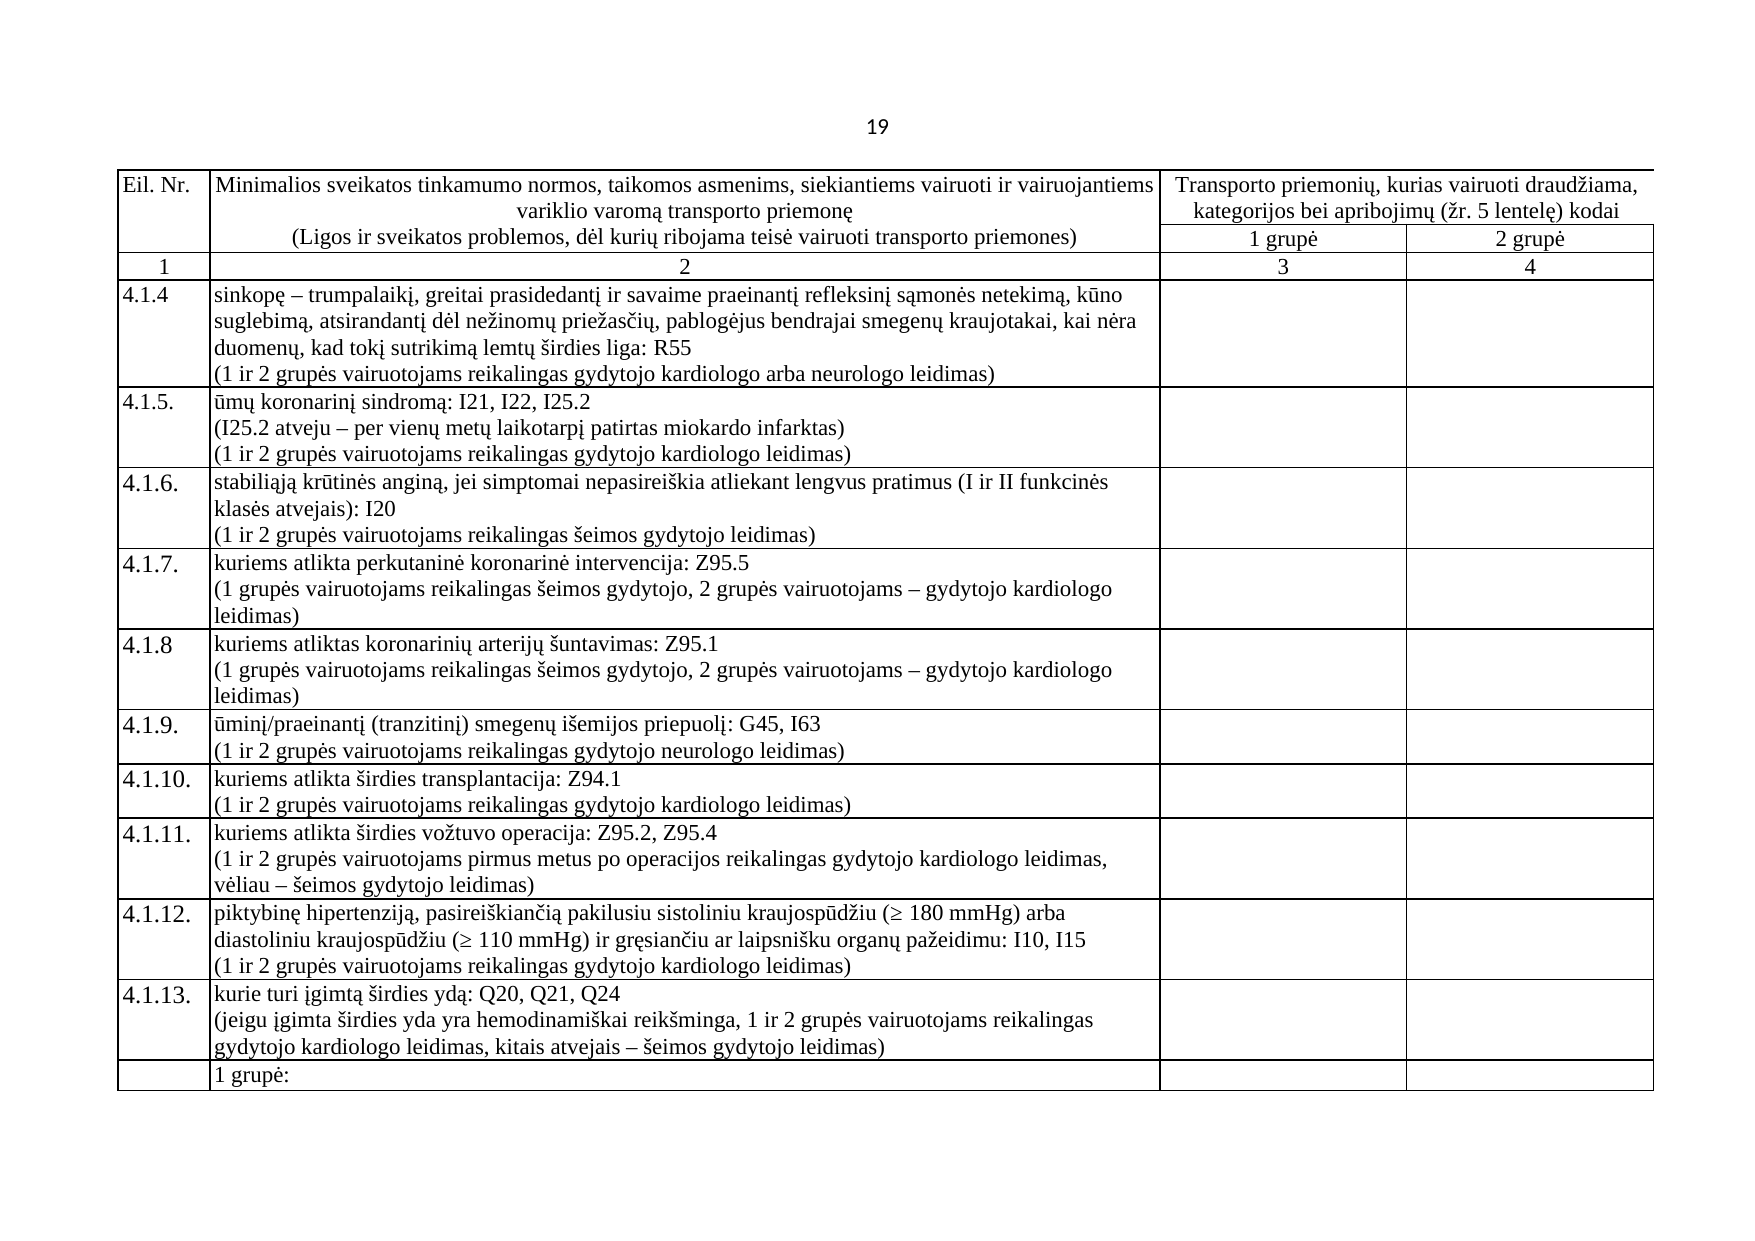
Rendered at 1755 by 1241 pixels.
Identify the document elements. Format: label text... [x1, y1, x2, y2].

table_cell 4.1.8 [119, 630, 209, 709]
table_cell stabiliąją krūtinės anginą, jei simptomai nepasireiškia atliekant lengvus pratimus (I ir II funkcinės klasės atvejais): I20 (1 ir 2 grupės vairuotojams reikalingas šeimos gydytojo leidimas) [211, 468, 1159, 547]
table_cell [1161, 630, 1406, 709]
table_cell 1 grupė [1161, 225, 1406, 251]
table_cell 4.1.10. [119, 765, 209, 817]
table_cell [119, 1061, 209, 1089]
table_cell [1161, 468, 1406, 547]
table_cell [1407, 819, 1653, 898]
table_cell kuriems atlikta širdies transplantacija: Z94.1 (1 ir 2 grupės vairuotojams reikalingas gydytojo kardiologo leidimas) [211, 765, 1159, 817]
table_cell 2 grupė [1407, 225, 1653, 251]
table_cell ūmų koronarinį sindromą: I21, I22, I25.2 (I25.2 atveju – per vienų metų laikotarpį patirtas miokardo infarktas) (1 ir 2 grupės vairuotojams reikalingas gydytojo kardiologo leidimas) [211, 388, 1159, 467]
table_cell kurie turi įgimtą širdies ydą: Q20, Q21, Q24 (jeigu įgimta širdies yda yra hemodinamiškai reikšminga, 1 ir 2 grupės vairuotojams reikalingas gydytojo kardiologo leidimas, kitais atvejais – šeimos gydytojo leidimas) [211, 980, 1159, 1059]
table_cell [1407, 980, 1653, 1059]
table_cell [1161, 980, 1406, 1059]
table_cell [1407, 549, 1653, 628]
table_cell kuriems atliktas koronarinių arterijų šuntavimas: Z95.1 (1 grupės vairuotojams reikalingas šeimos gydytojo, 2 grupės vairuotojams – gydytojo kardiologo leidimas) [211, 630, 1159, 709]
table_cell [1407, 900, 1653, 978]
table_cell [1161, 549, 1406, 628]
table_cell 1 grupė: [211, 1061, 1159, 1089]
table_cell 1 [119, 253, 209, 279]
table_cell [1161, 765, 1406, 817]
table_cell 4.1.9. [119, 710, 209, 763]
table_cell 4.1.6. [119, 468, 209, 547]
table_cell [1161, 900, 1406, 978]
table_cell 4.1.12. [119, 900, 209, 978]
table_cell 4.1.4 [119, 281, 209, 386]
table_cell 4 [1407, 253, 1653, 279]
table_header Transporto priemonių, kurias vairuoti draudžiama, kategorijos bei apribojimų (žr. 5 lentelę) kodai [1161, 171, 1653, 223]
table_header Minimalios sveikatos tinkamumo normos, taikomos asmenims, siekiantiems vairuoti ir vairuojantiems variklio varomą transporto priemonę (Ligos ir sveikatos problemos, dėl kurių ribojama teisė vairuoti transporto priemones) [211, 171, 1159, 251]
table_cell 3 [1161, 253, 1406, 279]
table_header Eil. Nr. [119, 171, 209, 251]
table_cell [1407, 765, 1653, 817]
table_cell [1407, 630, 1653, 709]
table_cell [1161, 388, 1406, 467]
table_cell [1161, 281, 1406, 386]
table_cell [1161, 1061, 1406, 1089]
table_cell [1407, 388, 1653, 467]
table_cell kuriems atlikta širdies vožtuvo operacija: Z95.2, Z95.4 (1 ir 2 grupės vairuotojams pirmus metus po operacijos reikalingas gydytojo kardiologo leidimas, vėliau – šeimos gydytojo leidimas) [211, 819, 1159, 898]
table_cell [1407, 468, 1653, 547]
table_cell [1407, 281, 1653, 386]
table_cell 4.1.5. [119, 388, 209, 467]
table_cell [1161, 819, 1406, 898]
table_cell ūminį/praeinantį (tranzitinį) smegenų išemijos priepuolį: G45, I63 (1 ir 2 grupės vairuotojams reikalingas gydytojo neurologo leidimas) [211, 710, 1159, 763]
table_cell [1407, 710, 1653, 763]
table_cell piktybinę hipertenziją, pasireiškiančią pakilusiu sistoliniu kraujospūdžiu (≥ 180 mmHg) arba diastoliniu kraujospūdžiu (≥ 110 mmHg) ir gręsiančiu ar laipsnišku organų pažeidimu: I10, I15 (1 ir 2 grupės vairuotojams reikalingas gydytojo kardiologo leidimas) [211, 900, 1159, 978]
table_cell 4.1.11. [119, 819, 209, 898]
table_cell sinkopę – trumpalaikį, greitai prasidedantį ir savaime praeinantį refleksinį sąmonės netekimą, kūno suglebimą, atsirandantį dėl nežinomų priežasčių, pablogėjus bendrajai smegenų kraujotakai, kai nėra duomenų, kad tokį sutrikimą lemtų širdies liga: R55 (1 ir 2 grupės vairuotojams reikalingas gydytojo kardiologo arba neurologo leidimas) [211, 281, 1159, 386]
table_cell [1161, 710, 1406, 763]
table_cell 2 [211, 253, 1159, 279]
table_cell kuriems atlikta perkutaninė koronarinė intervencija: Z95.5 (1 grupės vairuotojams reikalingas šeimos gydytojo, 2 grupės vairuotojams – gydytojo kardiologo leidimas) [211, 549, 1159, 628]
table_cell [1407, 1061, 1653, 1089]
table_cell 4.1.7. [119, 549, 209, 628]
table_cell 4.1.13. [119, 980, 209, 1059]
